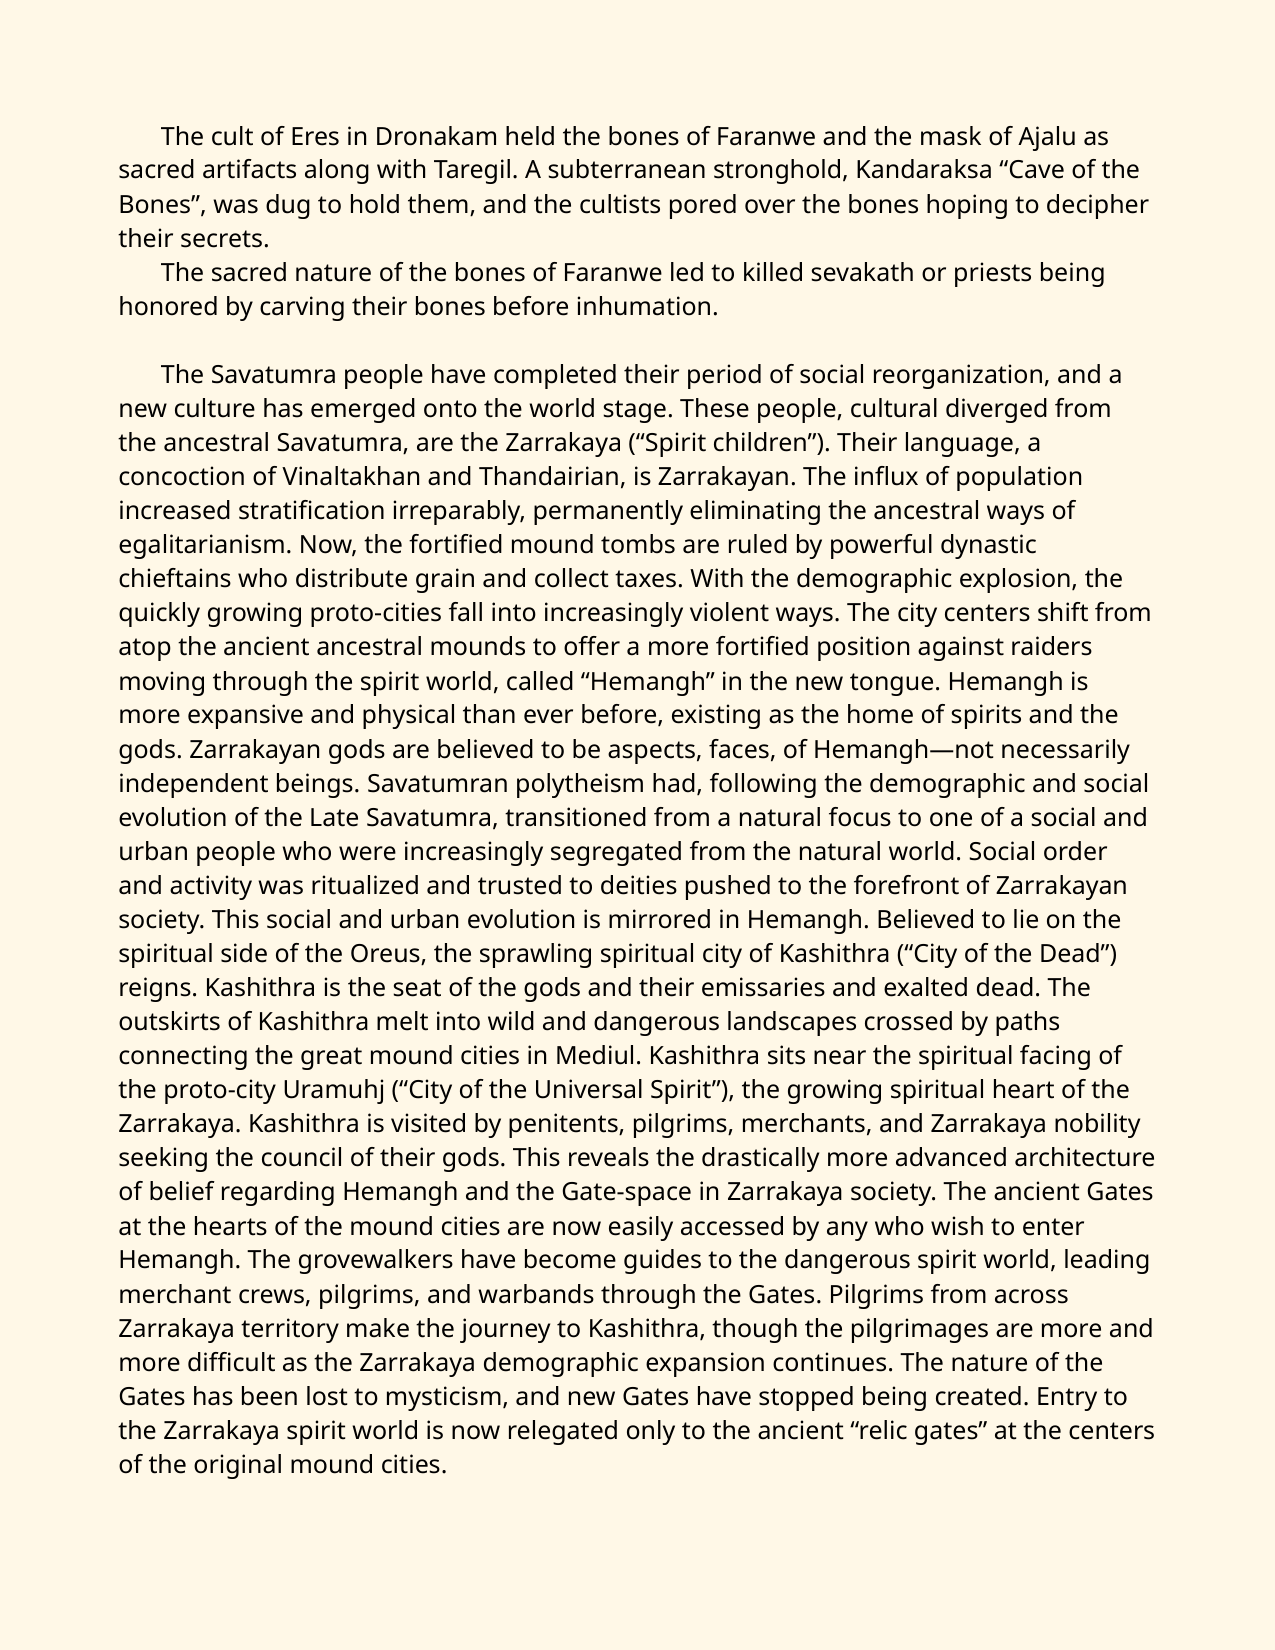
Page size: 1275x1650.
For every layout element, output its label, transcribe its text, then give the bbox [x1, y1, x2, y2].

text The cult of Eres in Dronakam held the bones of Faranwe and the mask of Ajalu as sacred artifacts along with Taregil. A subterranean stronghold, Kandaraksa “Cave of the Bones”, was dug to hold them, and the cultists pored over the bones hoping to decipher their secrets. [118, 118, 1157, 254]
text The sacred nature of the bones of Faranwe led to killed sevakath or priests being honored by carving their bones before inhumation. [118, 254, 1157, 322]
text The Savatumra people have completed their period of social reorganization, and a new culture has emerged onto the world stage. These people, cultural diverged from the ancestral Savatumra, are the Zarrakaya (“Spirit children”). Their language, a concoction of Vinaltakhan and Thandairian, is Zarrakayan. The influx of population increased stratification irreparably, permanently eliminating the ancestral ways of egalitarianism. Now, the fortified mound tombs are ruled by powerful dynastic chieftains who distribute grain and collect taxes. With the demographic explosion, the quickly growing proto-cities fall into increasingly violent ways. The city centers shift from atop the ancient ancestral mounds to offer a more fortified position against raiders moving through the spirit world, called “Hemangh” in the new tongue. Hemangh is more expansive and physical than ever before, existing as the home of spirits and the gods. Zarrakayan gods are believed to be aspects, faces, of Hemangh—not necessarily independent beings. Savatumran polytheism had, following the demographic and social evolution of the Late Savatumra, transitioned from a natural focus to one of a social and urban people who were increasingly segregated from the natural world. Social order and activity was ritualized and trusted to deities pushed to the forefront of Zarrakayan society. This social and urban evolution is mirrored in Hemangh. Believed to lie on the spiritual side of the Oreus, the sprawling spiritual city of Kashithra (“City of the Dead”) reigns. Kashithra is the seat of the gods and their emissaries and exalted dead. The outskirts of Kashithra melt into wild and dangerous landscapes crossed by paths connecting the great mound cities in Mediul. Kashithra sits near the spiritual facing of the proto-city Uramuhj (“City of the Universal Spirit”), the growing spiritual heart of the Zarrakaya. Kashithra is visited by penitents, pilgrims, merchants, and Zarrakaya nobility seeking the council of their gods. This reveals the drastically more advanced architecture of belief regarding Hemangh and the Gate-space in Zarrakaya society. The ancient Gates at the hearts of the mound cities are now easily accessed by any who wish to enter Hemangh. The grovewalkers have become guides to the dangerous spirit world, leading merchant crews, pilgrims, and warbands through the Gates. Pilgrims from across Zarrakaya territory make the journey to Kashithra, though the pilgrimages are more and more difficult as the Zarrakaya demographic expansion continues. The nature of the Gates has been lost to mysticism, and new Gates have stopped being created. Entry to the Zarrakaya spirit world is now relegated only to the ancient “relic gates” at the centers of the original mound cities. [118, 357, 1157, 1481]
